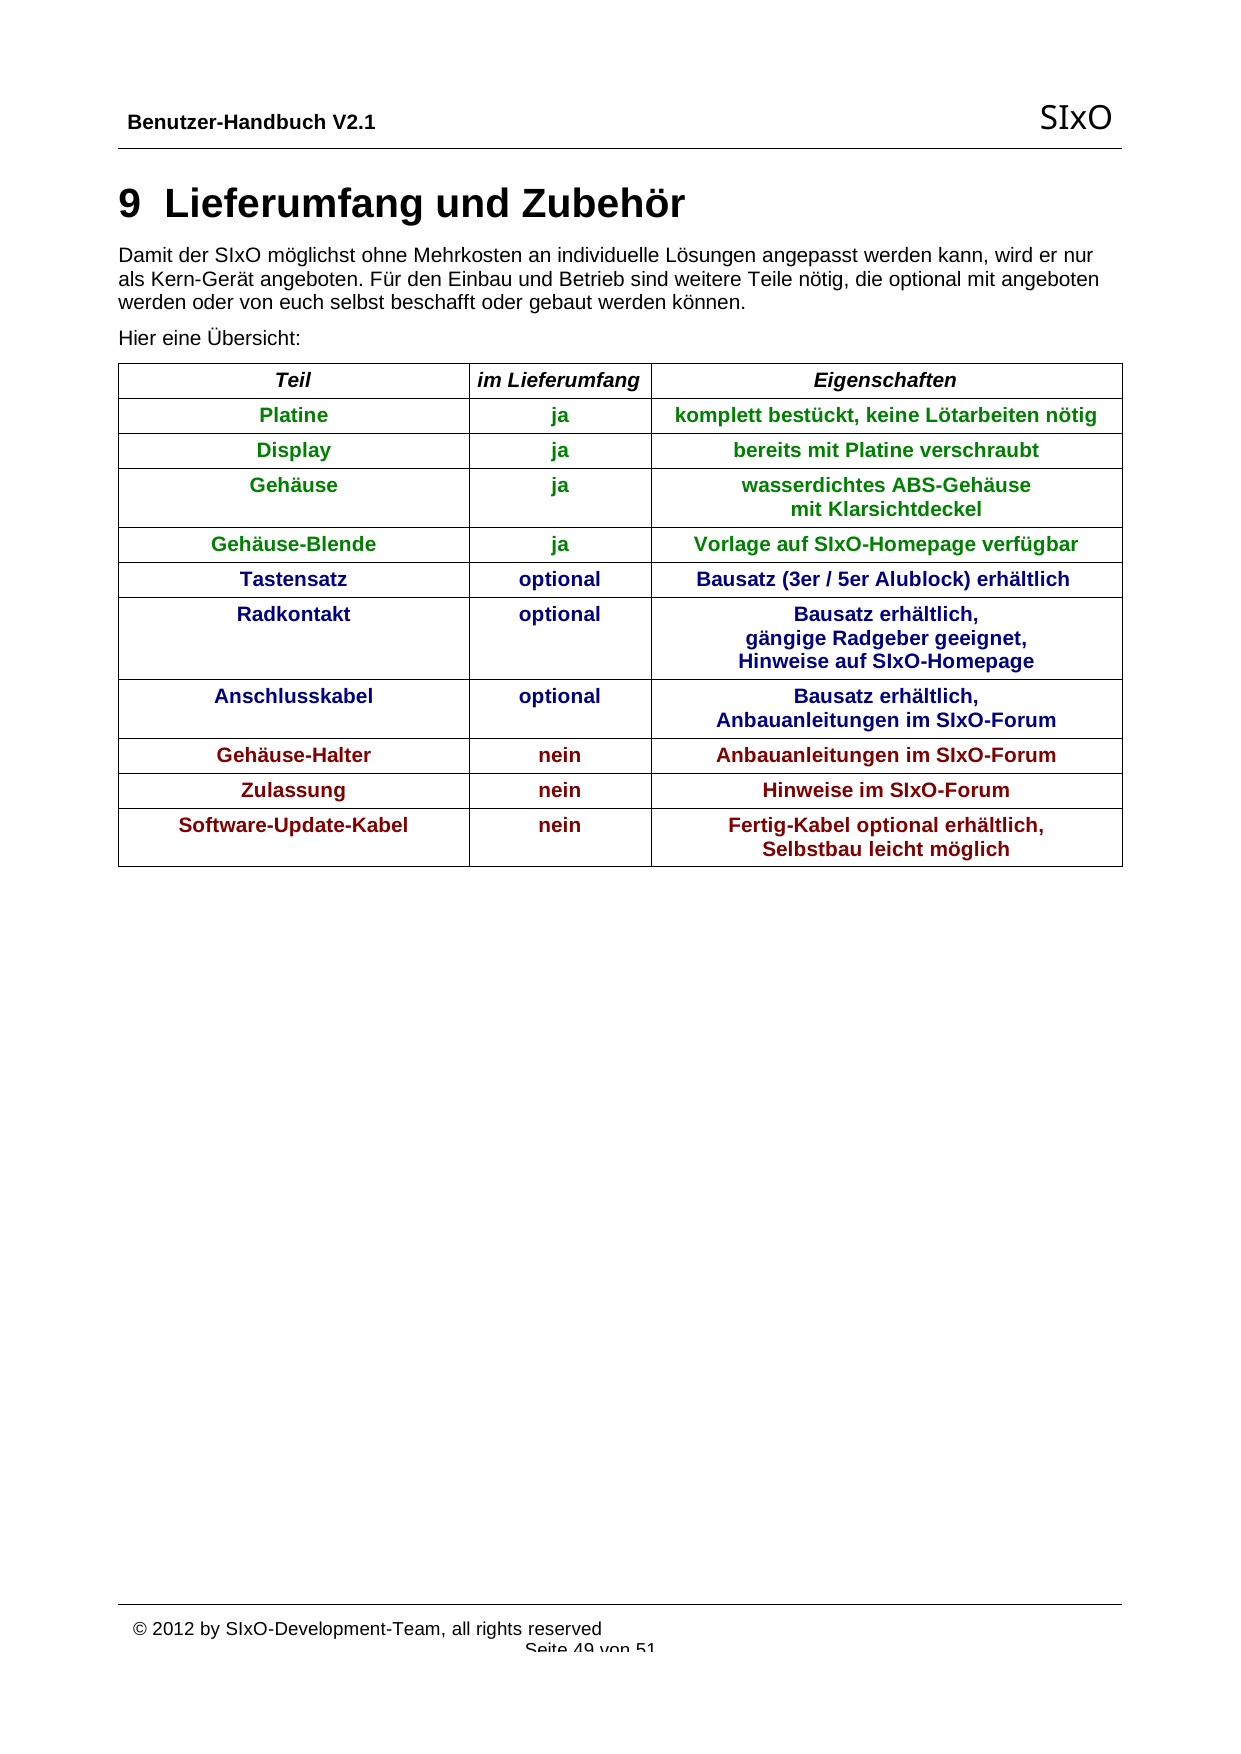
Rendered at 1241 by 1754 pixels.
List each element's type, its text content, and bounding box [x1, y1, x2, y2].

table_cell Radkontakt [119, 598, 469, 679]
table_cell komplett bestückt, keine Lötarbeiten nötig [652, 399, 1122, 433]
table_cell Gehäuse-Blende [119, 528, 469, 562]
table_cell ja [470, 399, 651, 433]
table_cell nein [470, 739, 651, 773]
table_cell Hinweise im SIxO-Forum [652, 774, 1122, 808]
table_header Teil [119, 364, 469, 398]
table_cell Gehäuse [119, 469, 469, 527]
table_cell Bausatz (3er / 5er Alublock) erhältlich [652, 563, 1122, 597]
table_cell Zulassung [119, 774, 469, 808]
table_cell ja [470, 469, 651, 527]
table_cell optional [470, 680, 651, 738]
table_header im Lieferumfang [470, 364, 651, 398]
table_cell Bausatz erhältlich, gängige Radgeber geeignet, Hinweise auf SIxO-Homepage [652, 598, 1122, 679]
text Damit der SIxO möglichst ohne Mehrkosten an individuelle Lösungen angepasst werden kann, wird er nur als Kern-Gerät angeboten. Für den Einbau und Betrieb sind weitere Teile nötig, die optional mit angeboten werden oder von euch selbst beschafft oder gebaut werden können. [118, 243, 1122, 314]
table_cell wasserdichtes ABS-Gehäuse mit Klarsichtdeckel [652, 469, 1122, 527]
table_cell Platine [119, 399, 469, 433]
table_cell Bausatz erhältlich, Anbauanleitungen im SIxO-Forum [652, 680, 1122, 738]
text Hier eine Übersicht: [118, 327, 1122, 350]
table_cell optional [470, 598, 651, 679]
table_cell Software-Update-Kabel [119, 809, 469, 866]
table_cell nein [470, 809, 651, 866]
table_cell Vorlage auf SIxO-Homepage verfügbar [652, 528, 1122, 562]
table_cell optional [470, 563, 651, 597]
table_cell bereits mit Platine verschraubt [652, 434, 1122, 468]
table_header Eigenschaften [652, 364, 1122, 398]
table_cell Gehäuse-Halter [119, 739, 469, 773]
subtitle Lieferumfang und Zubehör [118, 180, 1122, 226]
table_cell Display [119, 434, 469, 468]
table_cell Fertig-Kabel optional erhältlich, Selbstbau leicht möglich [652, 809, 1122, 866]
table_cell Anbauanleitungen im SIxO-Forum [652, 739, 1122, 773]
table_cell ja [470, 434, 651, 468]
table_cell ja [470, 528, 651, 562]
table_cell Tastensatz [119, 563, 469, 597]
table_cell Anschlusskabel [119, 680, 469, 738]
table_cell nein [470, 774, 651, 808]
